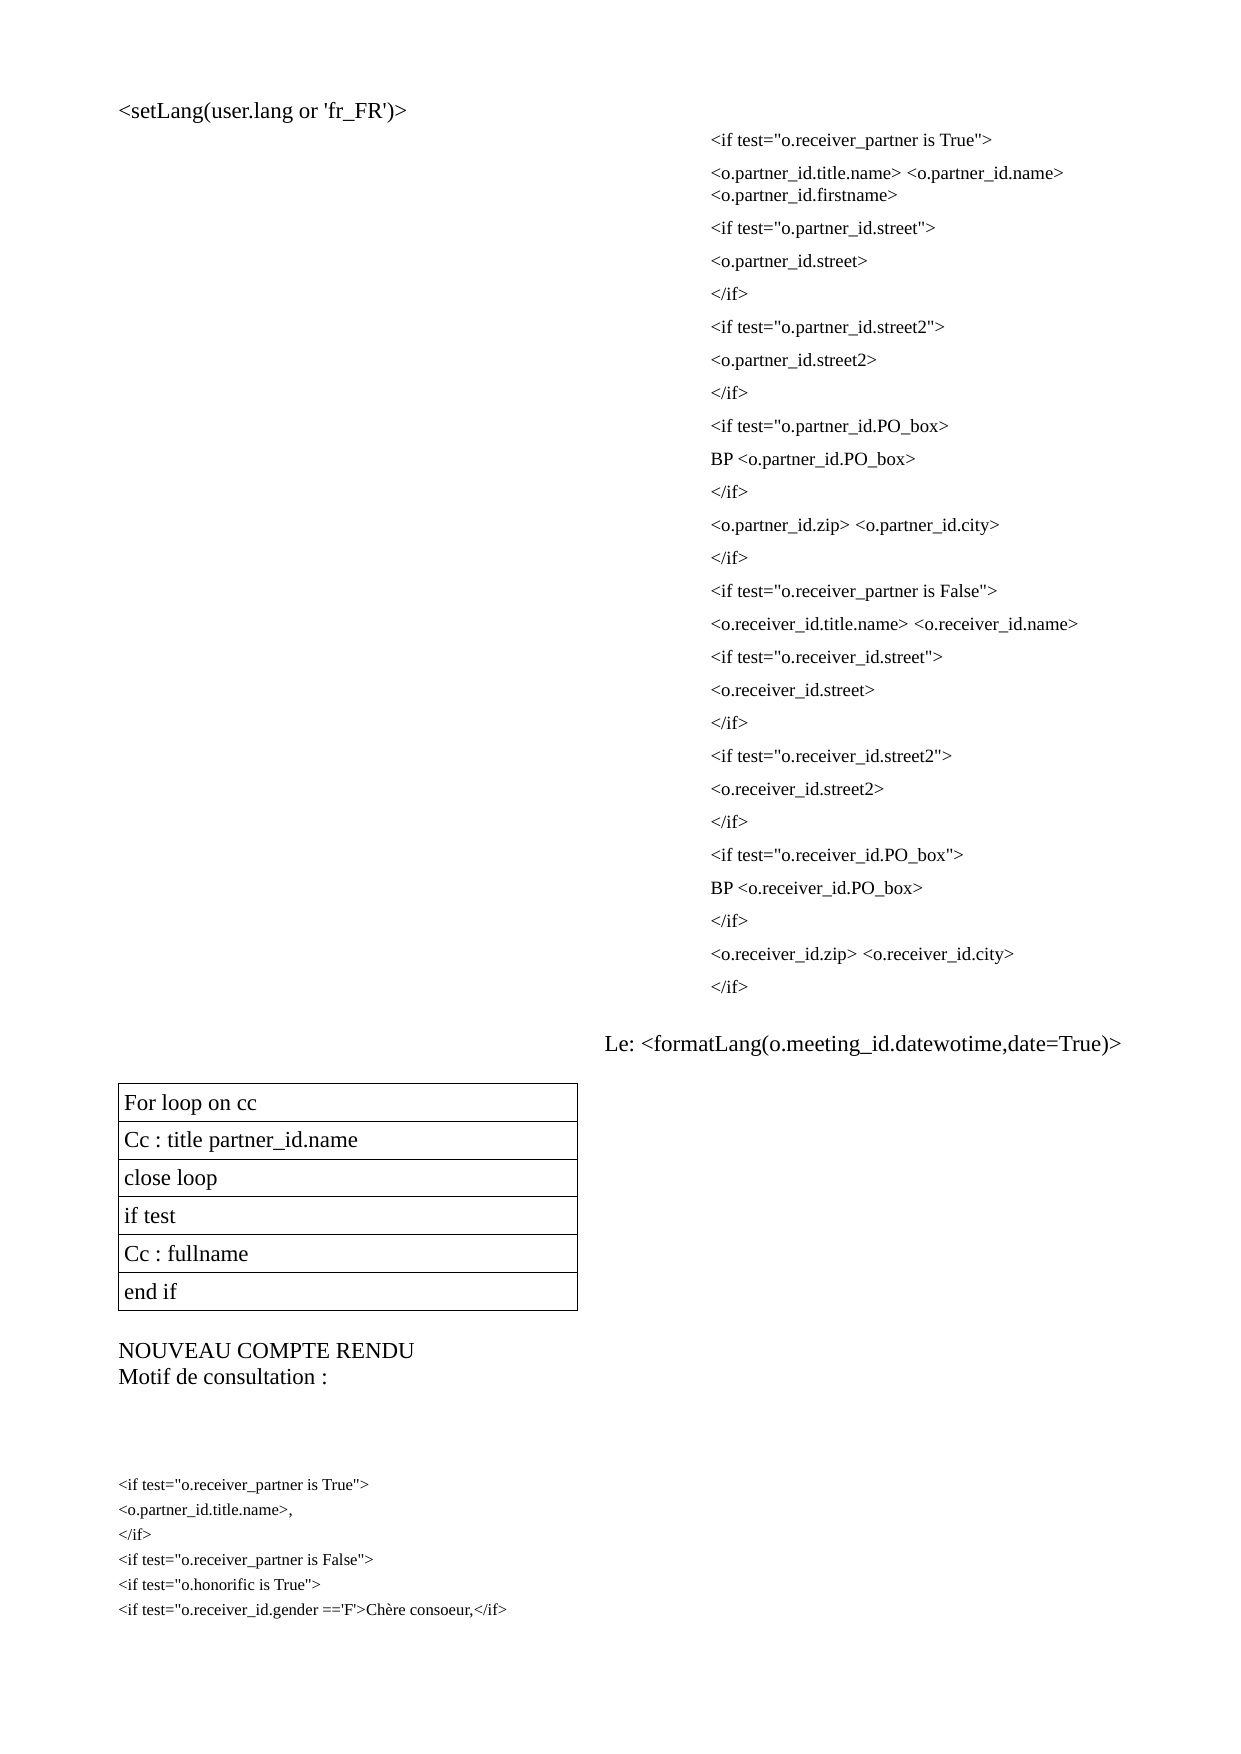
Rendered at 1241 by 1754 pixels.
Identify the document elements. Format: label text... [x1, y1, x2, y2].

table_cell BP <o.partner_id.PO_box> [705, 442, 1122, 475]
table_cell <o.receiver_id.street> [705, 674, 1122, 706]
table_cell end if [119, 1273, 577, 1310]
table_cell <if test="o.partner_id.PO_box> [705, 409, 1122, 442]
table_cell <o.partner_id.street> [705, 244, 1122, 277]
table_cell <o.receiver_id.title.name> <o.receiver_id.name> [705, 608, 1122, 640]
table_cell Cc : fullname [119, 1235, 577, 1272]
text <if test="o.receiver_id.gender =='F'>Chère consoeur,</if> [118, 1600, 1122, 1619]
table_cell <if test="o.partner_id.street2"> [705, 310, 1122, 343]
table_cell </if> [705, 806, 1122, 838]
table_cell <if test="o.receiver_id.street"> [705, 640, 1122, 673]
table_cell close loop [119, 1160, 577, 1196]
text <if test="o.receiver_partner is False"> [118, 1550, 1122, 1569]
table_cell if test [119, 1197, 577, 1234]
table_cell <o.receiver_id.zip> <o.receiver_id.city> [705, 938, 1122, 971]
table_cell </if> [705, 541, 1122, 574]
text Le: <formatLang(o.meeting_id.datewotime,date=True)> [118, 1030, 1122, 1056]
text <setLang(user.lang or 'fr_FR')> [118, 97, 1122, 123]
table_cell <o.receiver_id.street2> [705, 773, 1122, 806]
table_cell </if> [705, 277, 1122, 310]
text Motif de consultation : [118, 1363, 1122, 1389]
text NOUVEAU COMPTE RENDU [118, 1337, 1122, 1363]
table_cell BP <o.receiver_id.PO_box> [705, 872, 1122, 904]
table_header <if test="o.receiver_partner is True"> [705, 124, 1122, 157]
table_cell <if test="o.receiver_id.PO_box"> [705, 839, 1122, 872]
table_cell Cc : title partner_id.name [119, 1122, 577, 1158]
table_cell <o.partner_id.zip> <o.partner_id.city> [705, 508, 1122, 541]
table_cell </if> [705, 971, 1122, 1004]
table_cell </if> [705, 905, 1122, 938]
table_header For loop on cc [119, 1084, 577, 1121]
text <o.partner_id.title.name>, [118, 1499, 1122, 1519]
table_cell <if test="o.receiver_partner is False"> [705, 574, 1122, 607]
table_cell <if test="o.receiver_id.street2"> [705, 740, 1122, 772]
table_cell <o.partner_id.title.name> <o.partner_id.name> <o.partner_id.firstname> [705, 157, 1122, 211]
table_cell </if> [705, 376, 1122, 409]
text <if test="o.receiver_partner is True"> [118, 1474, 1122, 1493]
table_cell </if> [705, 706, 1122, 739]
text </if> [118, 1524, 1122, 1544]
table_cell <if test="o.partner_id.street"> [705, 211, 1122, 244]
table_cell </if> [705, 475, 1122, 508]
table_cell <o.partner_id.street2> [705, 343, 1122, 376]
text <if test="o.honorific is True"> [118, 1575, 1122, 1594]
